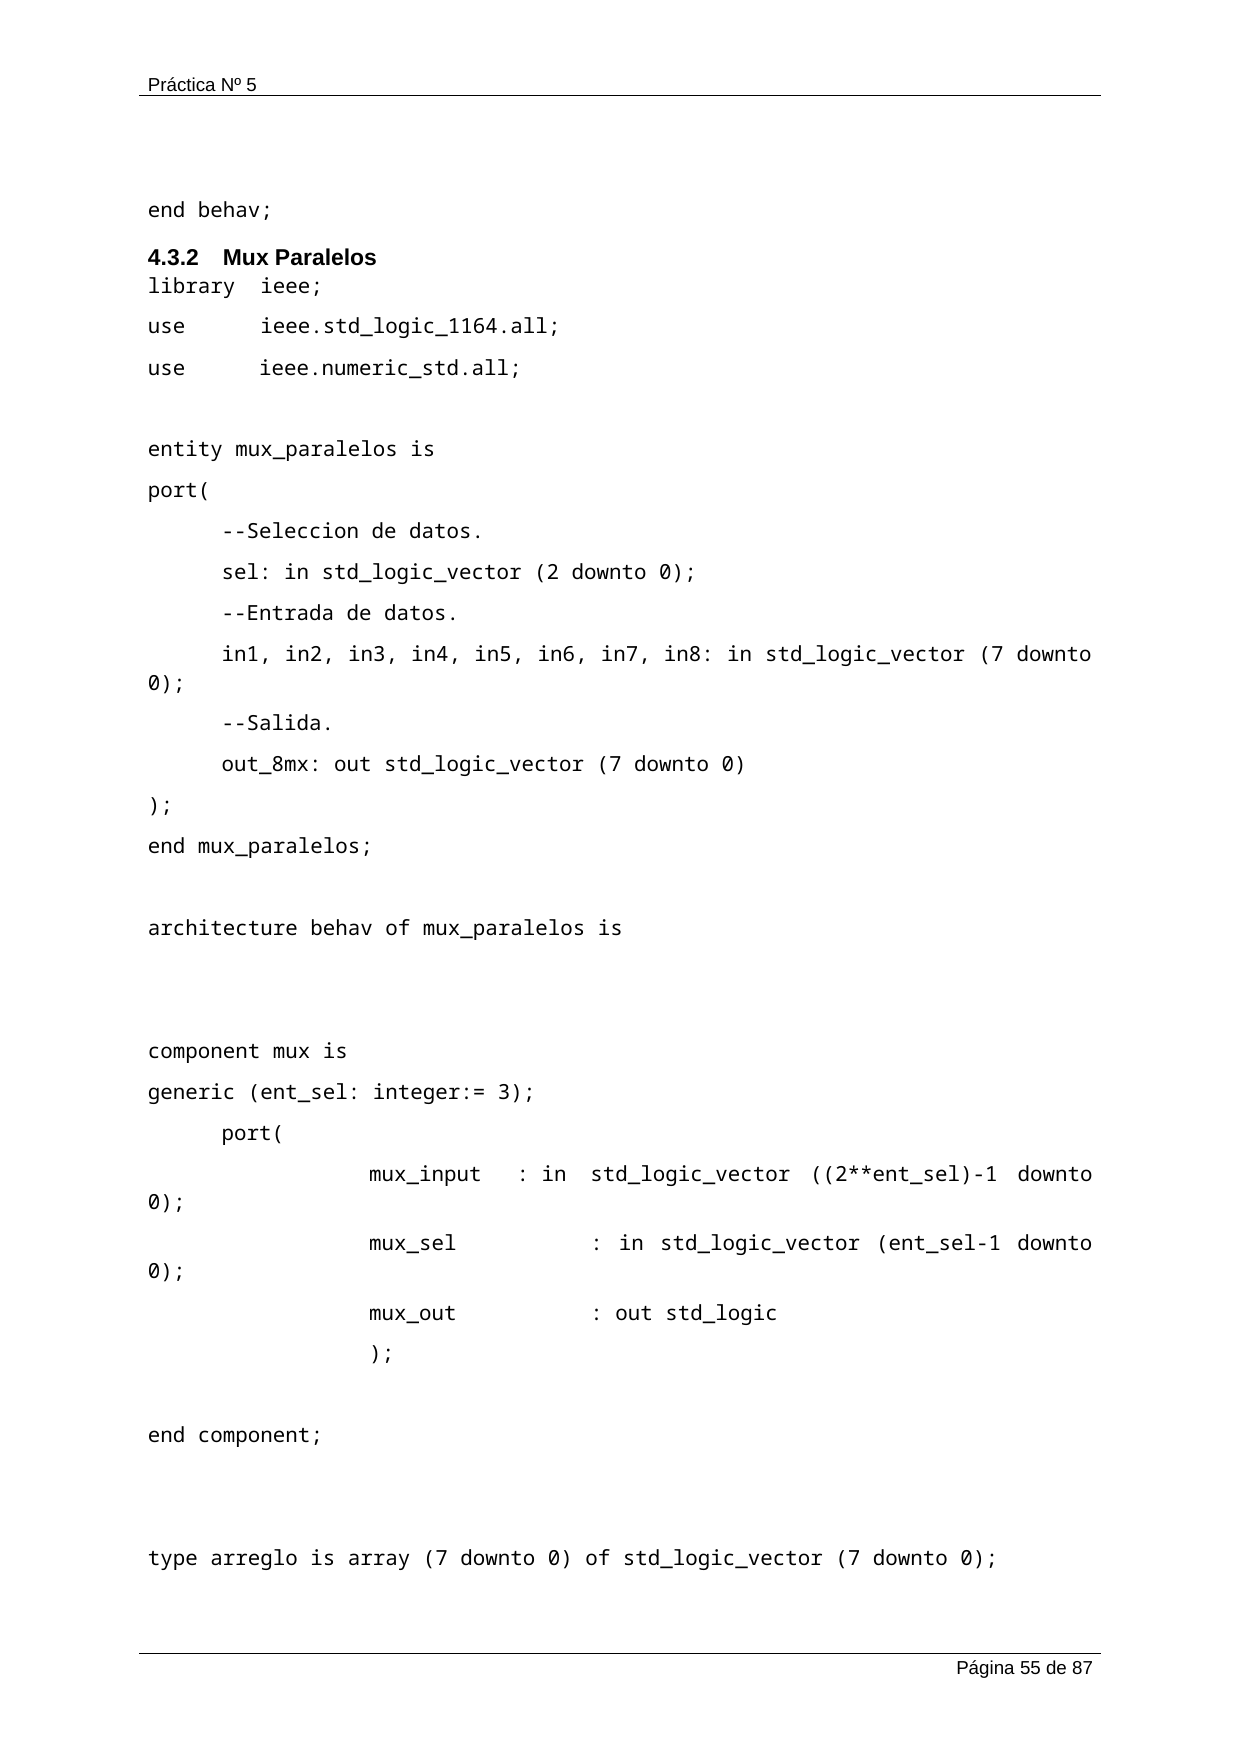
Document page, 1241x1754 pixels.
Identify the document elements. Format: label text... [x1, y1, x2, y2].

text out_8mx: out std_logic_vector (7 downto 0) [148, 749, 1092, 778]
text architecture behav of mux_paralelos is [148, 913, 1092, 942]
text use ieee.numeric_std.all; [148, 353, 1092, 381]
text use ieee.std_logic_1164.all; [148, 312, 1092, 340]
text ); [148, 1338, 1092, 1367]
subtitle Mux Paralelos [148, 244, 1092, 271]
text port( [148, 1118, 1092, 1146]
text generic (ent_sel: integer:= 3); [148, 1077, 1092, 1105]
text mux_input : in std_logic_vector ((2**ent_sel)-1 downto 0); [148, 1159, 1092, 1216]
text end mux_paralelos; [148, 831, 1092, 860]
text --Salida. [148, 708, 1092, 737]
text type arreglo is array (7 downto 0) of std_logic_vector (7 downto 0); [148, 1543, 1092, 1572]
text mux_sel : in std_logic_vector (ent_sel-1 downto 0); [148, 1228, 1092, 1285]
text end behav; [148, 195, 1092, 223]
text component mux is [148, 1036, 1092, 1064]
text --Seleccion de datos. [148, 516, 1092, 545]
text ); [148, 790, 1092, 819]
text --Entrada de datos. [148, 598, 1092, 627]
text entity mux_paralelos is [148, 434, 1092, 463]
text sel: in std_logic_vector (2 downto 0); [148, 557, 1092, 586]
text mux_out : out std_logic [148, 1298, 1092, 1326]
text end component; [148, 1420, 1092, 1449]
text in1, in2, in3, in4, in5, in6, in7, in8: in std_logic_vector (7 downto 0); [148, 639, 1092, 696]
text library ieee; [148, 271, 1092, 299]
text port( [148, 475, 1092, 504]
